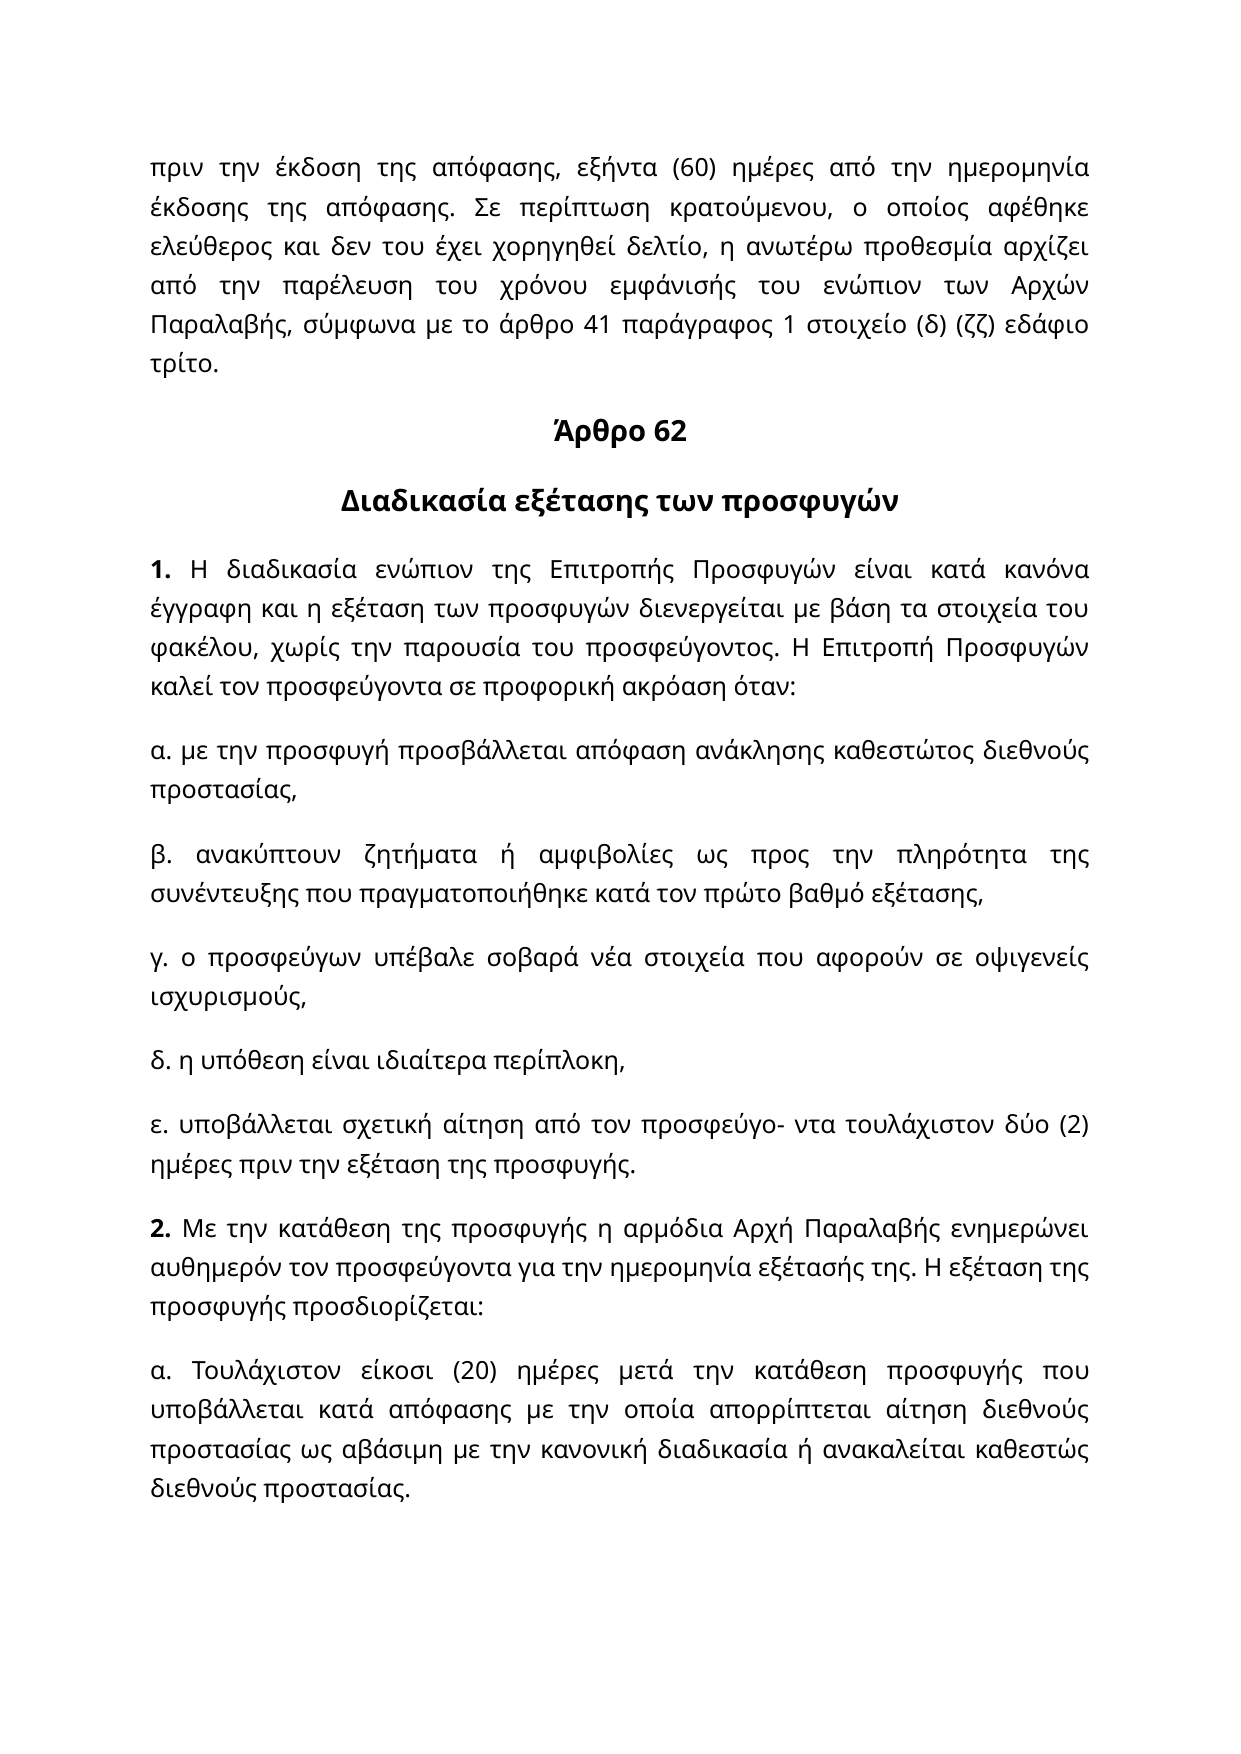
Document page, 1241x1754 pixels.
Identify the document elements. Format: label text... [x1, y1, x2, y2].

text 1. Η διαδικασία ενώπιον της Επιτροπής Προσφυγών είναι κατά κανόνα έγγραφη και η εξέταση των προσφυγών διενεργείται με βάση τα στοιχεία του φακέλου, χωρίς την παρουσία του προσφεύγοντος. Η Επιτροπή Προσφυγών καλεί τον προσφεύγοντα σε προφορική ακρόαση όταν: [150, 551, 1090, 703]
text δ. η υπόθεση είναι ιδιαίτερα περίπλοκη, [150, 1043, 1090, 1077]
subtitle Διαδικασία εξέτασης των προσφυγών [150, 481, 1090, 520]
text β. ανακύπτουν ζητήματα ή αμφιβολίες ως προς την πληρότητα της συνέντευξης που πραγματοποιήθηκε κατά τον πρώτο βαθμό εξέτασης, [150, 836, 1090, 909]
text α. με την προσφυγή προσβάλλεται απόφαση ανάκλησης καθεστώτος διεθνούς προστασίας, [150, 733, 1090, 806]
text γ. ο προσφεύγων υπέβαλε σοβαρά νέα στοιχεία που αφορούν σε οψιγενείς ισχυρισμούς, [150, 939, 1090, 1013]
subtitle Άρθρο 62 [150, 410, 1090, 450]
text 2. Με την κατάθεση της προσφυγής η αρμόδια Αρχή Παραλαβής ενημερώνει αυθημερόν τον προσφεύγοντα για την ημερομηνία εξέτασής της. Η εξέταση της προσφυγής προσδιορίζεται: [150, 1210, 1090, 1323]
text α. Τουλάχιστον είκοσι (20) ημέρες μετά την κατάθεση προσφυγής που υποβάλλεται κατά απόφασης με την οποία απορρίπτεται αίτηση διεθνούς προστασίας ως αβάσιμη με την κανονική διαδικασία ή ανακαλείται καθεστώς διεθνούς προστασίας. [150, 1353, 1090, 1504]
text πριν την έκδοση της απόφασης, εξήντα (60) ημέρες από την ημερομηνία έκδοσης της απόφασης. Σε περίπτωση κρατούμενου, ο οποίος αφέθηκε ελεύθερος και δεν του έχει χορηγηθεί δελτίο, η ανωτέρω προθεσμία αρχίζει από την παρέλευση του χρόνου εμφάνισής του ενώπιον των Αρχών Παραλαβής, σύμφωνα με το άρθρο 41 παράγραφος 1 στοιχείο (δ) (ζζ) εδάφιο τρίτο. [150, 150, 1090, 380]
text ε. υποβάλλεται σχετική αίτηση από τον προσφεύγο- ντα τουλάχιστον δύο (2) ημέρες πριν την εξέταση της προσφυγής. [150, 1107, 1090, 1180]
